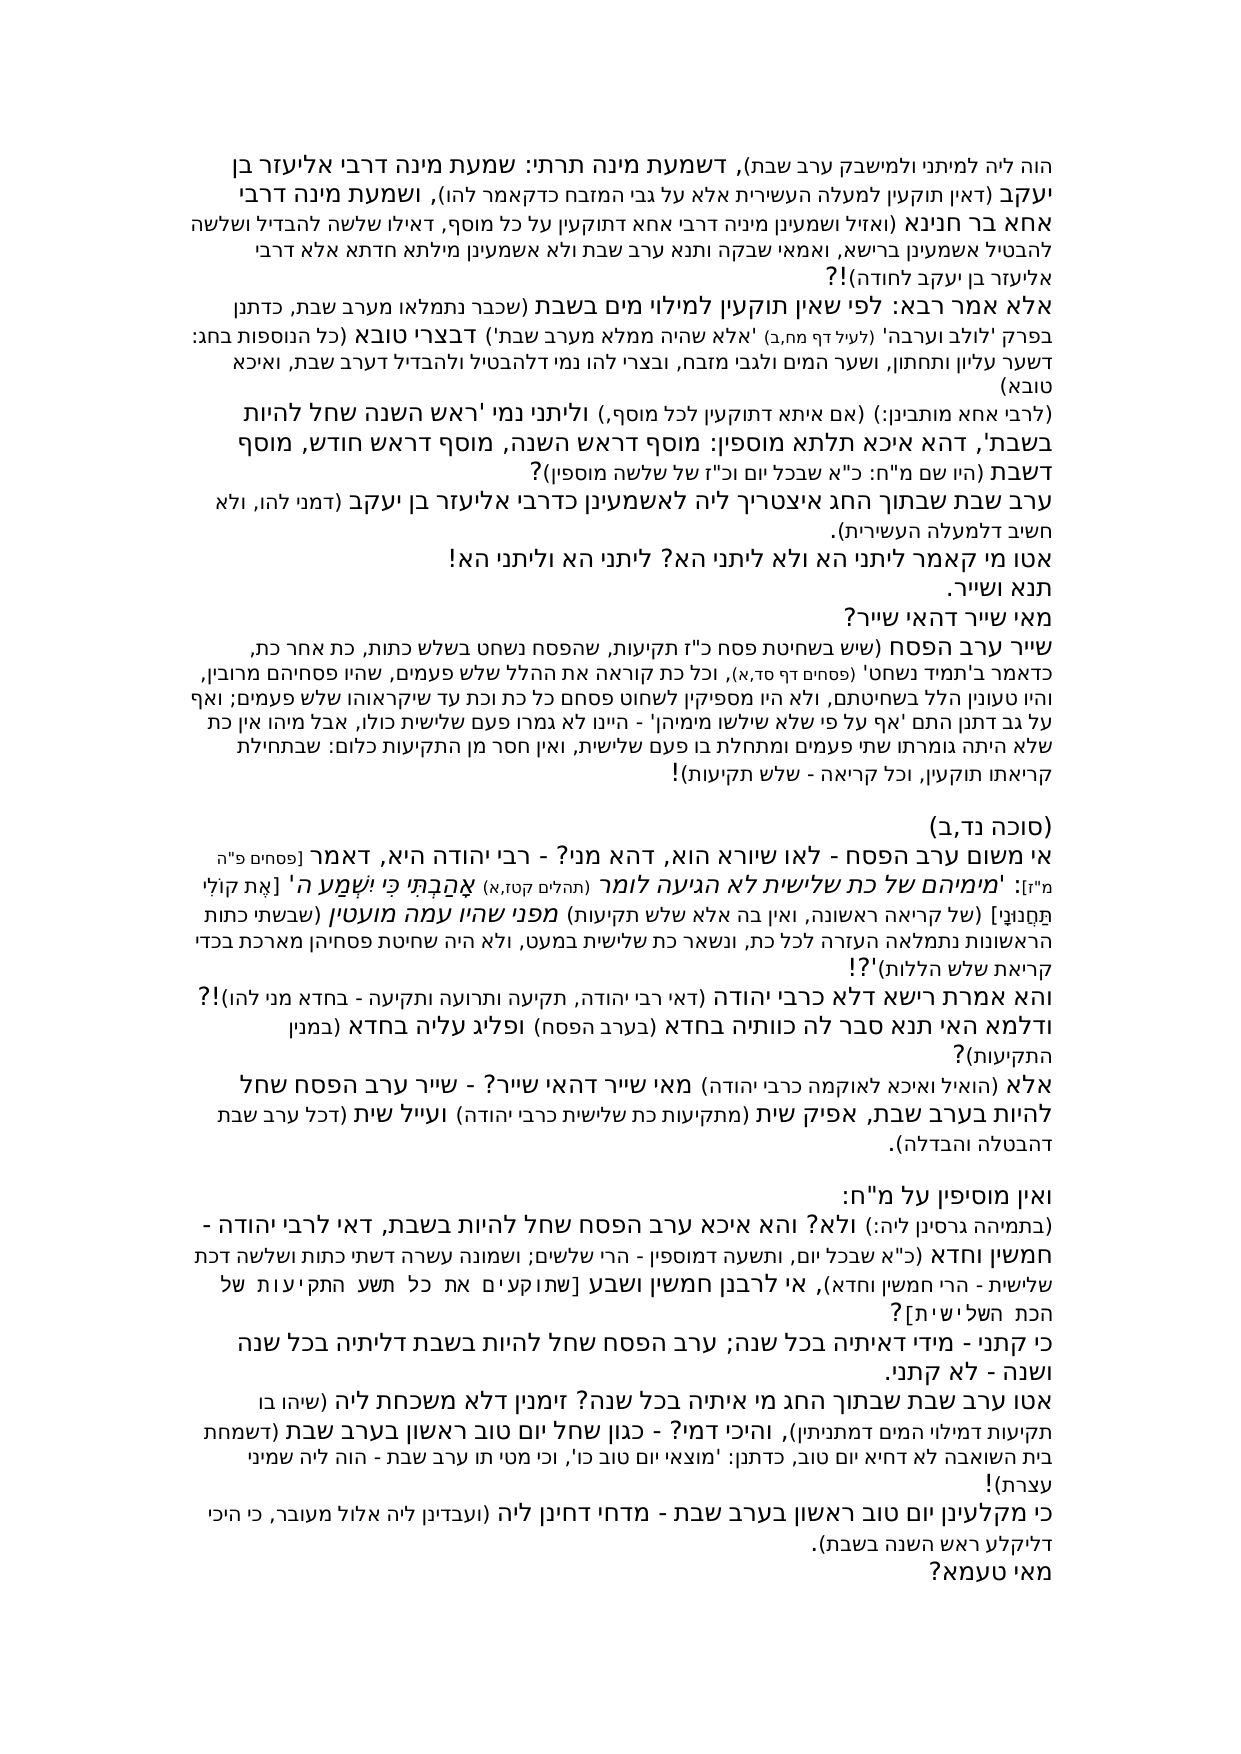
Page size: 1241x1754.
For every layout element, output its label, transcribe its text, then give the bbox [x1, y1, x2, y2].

text אלא (הואיל ואיכא לאוקמה כרבי יהודה) מאי שייר דהאי שייר? - שייר ערב הפסח שחל להיות בערב שבת, אפיק שית (מתקיעות כת שלישית כרבי יהודה) ועייל שית (דכל ערב שבת דהבטלה והבדלה). [187, 1070, 1053, 1157]
text (בתמיהה גרסינן ליה:) ולא? והא איכא ערב הפסח שחל להיות בשבת, דאי לרבי יהודה - חמשין וחדא (כ"א שבכל יום, ותשעה דמוספין - הרי שלשים; ושמונה עשרה דשתי כתות ושלשה דכת שלישית - הרי חמשין וחדא), אי לרבנן חמשין ושבע [שתוקעים את כל תשע התקיעות של הכת השלישית]? [187, 1211, 1053, 1328]
text ודלמא האי תנא סבר לה כוותיה בחדא (בערב הפסח) ופליג עליה בחדא (במנין התקיעות)? [187, 1011, 1053, 1070]
text אלא אמר רבא: לפי שאין תוקעין למילוי מים בשבת (שכבר נתמלאו מערב שבת, כדתנן בפרק 'לולב וערבה' (לעיל דף מח,ב) 'אלא שהיה ממלא מערב שבת') דבצרי טובא (כל הנוספות בחג: דשער עליון ותחתון, ושער המים ולגבי מזבח, ובצרי להו נמי דלהבטיל ולהבדיל דערב שבת, ואיכא טובא) [187, 291, 1053, 398]
text אטו ערב שבת שבתוך החג מי איתיה בכל שנה? זימנין דלא משכחת ליה (שיהו בו תקיעות דמילוי המים דמתניתין), והיכי דמי? - כגון שחל יום טוב ראשון בערב שבת (דשמחת בית השואבה לא דחיא יום טוב, כדתנן: 'מוצאי יום טוב כו', וכי מטי תו ערב שבת - הוה ליה שמיני עצרת)! [187, 1387, 1053, 1498]
text אטו מי קאמר ליתני הא ולא ליתני הא? ליתני הא וליתני הא! [187, 544, 1053, 574]
text מאי שייר דהאי שייר? [187, 603, 1053, 632]
text תנא ושייר. [187, 574, 1053, 603]
text אי משום ערב הפסח - לאו שיורא הוא, דהא מני? - רבי יהודה היא, דאמר [פסחים פ"ה מ"ז]: 'מימיהם של כת שלישית לא הגיעה לומר (תהלים קטז,א) אָהַבְתִּי כִּי יִשְׁמַע ה' [אֶת קוֹלִי תַּחֲנוּנָי] (של קריאה ראשונה, ואין בה אלא שלש תקיעות) מפני שהיו עמה מועטין (שבשתי כתות הראשונות נתמלאה העזרה לכל כת, ונשאר כת שלישית במעט, ולא היה שחיטת פסחיהן מארכת בכדי קריאת שלש הללות)'?! [187, 841, 1053, 982]
text ואין מוסיפין על מ"ח: [187, 1181, 1053, 1211]
text (סוכה נד,ב) [187, 812, 1053, 841]
text הוה ליה למיתני ולמישבק ערב שבת), דשמעת מינה תרתי: שמעת מינה דרבי אליעזר בן יעקב (דאין תוקעין למעלה העשירית אלא על גבי המזבח כדקאמר להו), ושמעת מינה דרבי אחא בר חנינא (ואזיל ושמעינן מיניה דרבי אחא דתוקעין על כל מוסף, דאילו שלשה להבדיל ושלשה להבטיל אשמעינן ברישא, ואמאי שבקה ותנא ערב שבת ולא אשמעינן מילתא חדתא אלא דרבי אליעזר בן יעקב לחודה)!? [187, 150, 1053, 291]
text (לרבי אחא מותבינן:) (אם איתא דתוקעין לכל מוסף,) וליתני נמי 'ראש השנה שחל להיות בשבת', דהא איכא תלתא מוספין: מוסף דראש השנה, מוסף דראש חודש, מוסף דשבת (היו שם מ"ח: כ"א שבכל יום וכ"ז של שלשה מוספין)? [187, 398, 1053, 486]
text מאי טעמא? [187, 1557, 1053, 1586]
text והא אמרת רישא דלא כרבי יהודה (דאי רבי יהודה, תקיעה ותרועה ותקיעה - בחדא מני להו)!? [187, 982, 1053, 1011]
text שייר ערב הפסח (שיש בשחיטת פסח כ"ז תקיעות, שהפסח נשחט בשלש כתות, כת אחר כת, כדאמר ב'תמיד נשחט' (פסחים דף סד,א), וכל כת קוראה את ההלל שלש פעמים, שהיו פסחיהם מרובין, והיו טעונין הלל בשחיטתם, ולא היו מספיקין לשחוט פסחם כל כת וכת עד שיקראוהו שלש פעמים; ואף על גב דתנן התם 'אף על פי שלא שילשו מימיהן' - היינו לא גמרו פעם שלישית כולו, אבל מיהו אין כת שלא היתה גומרתו שתי פעמים ומתחלת בו פעם שלישית, ואין חסר מן התקיעות כלום: שבתחילת קריאתו תוקעין, וכל קריאה - שלש תקיעות)! [187, 632, 1053, 788]
text כי קתני - מידי דאיתיה בכל שנה; ערב הפסח שחל להיות בשבת דליתיה בכל שנה ושנה - לא קתני. [187, 1328, 1053, 1387]
text ערב שבת שבתוך החג איצטריך ליה לאשמעינן כדרבי אליעזר בן יעקב (דמני להו, ולא חשיב דלמעלה העשירית). [187, 486, 1053, 544]
text כי מקלעינן יום טוב ראשון בערב שבת - מדחי דחינן ליה (ועבדינן ליה אלול מעובר, כי היכי דליקלע ראש השנה בשבת). [187, 1498, 1053, 1557]
